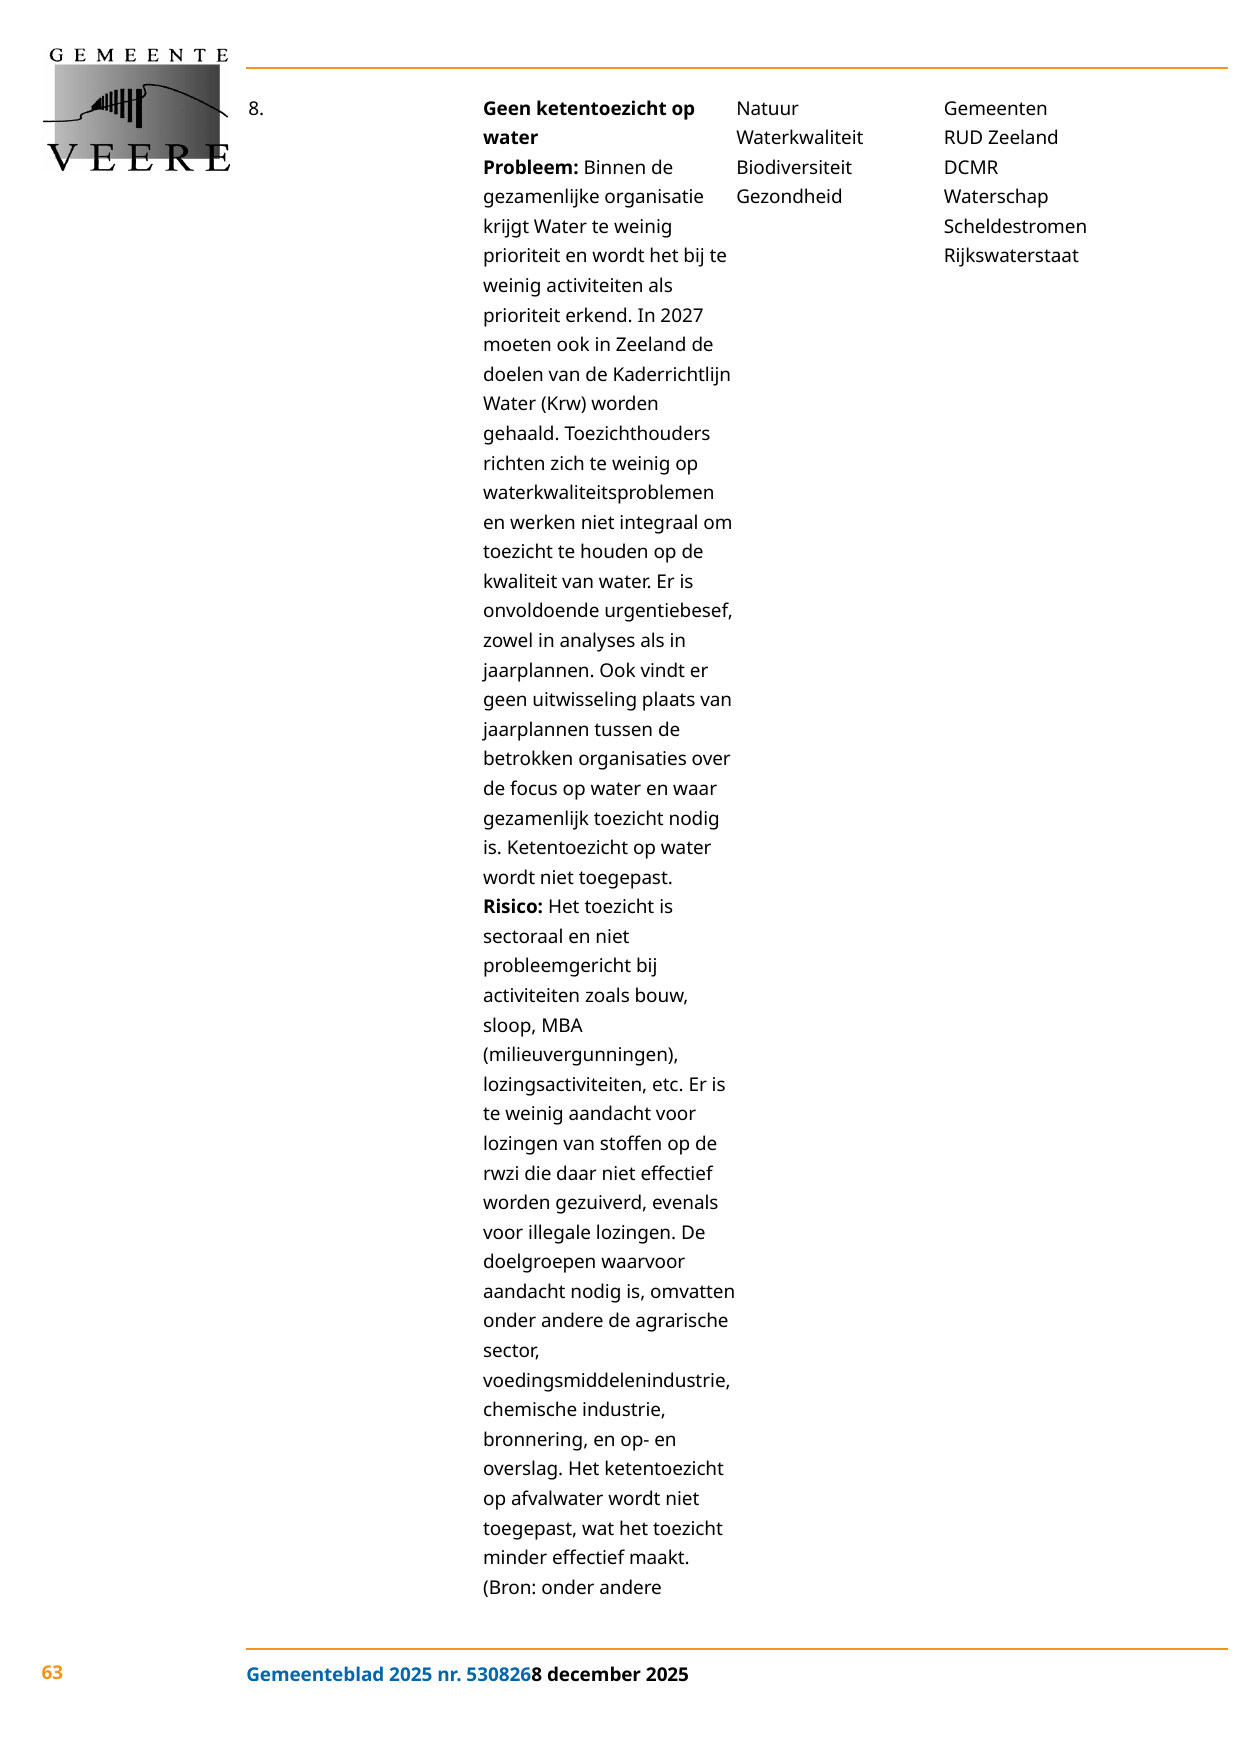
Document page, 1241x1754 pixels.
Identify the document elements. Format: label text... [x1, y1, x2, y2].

table_cell Natuur Waterkwaliteit Biodiversiteit Gezondheid [736, 95, 944, 1600]
table_cell Geen ketentoezicht op water Probleem: Binnen de gezamenlijke organisatie krijgt Water te weinig prioriteit en wordt het bij te weinig activiteiten als prioriteit erkend. In 2027 moeten ook in Zeeland de doelen van de Kaderrichtlijn Water (Krw) worden gehaald. Toezichthouders richten zich te weinig op waterkwaliteitsproblemen en werken niet integraal om toezicht te houden op de kwaliteit van water. Er is onvoldoende urgentiebesef, zowel in analyses als in jaarplannen. Ook vindt er geen uitwisseling plaats van jaarplannen tussen de betrokken organisaties over de focus op water en waar gezamenlijk toezicht nodig is. Ketentoezicht op water wordt niet toegepast. Risico: Het toezicht is sectoraal en niet probleemgericht bij activiteiten zoals bouw, sloop, MBA (milieuvergunningen), lozingsactiviteiten, etc. Er is te weinig aandacht voor lozingen van stoffen op de rwzi die daar niet effectief worden gezuiverd, evenals voor illegale lozingen. De doelgroepen waarvoor aandacht nodig is, omvatten onder andere de agrarische sector, voedingsmiddelenindustrie, chemische industrie, bronnering, en op- en overslag. Het ketentoezicht op afvalwater wordt niet toegepast, wat het toezicht minder effectief maakt. (Bron: onder andere [483, 95, 736, 1600]
table_cell 8. [248, 95, 483, 1600]
picture [41, 47, 231, 172]
table_cell Gemeenten RUD Zeeland DCMR Waterschap Scheldestromen Rijkswaterstaat [944, 95, 1152, 1600]
